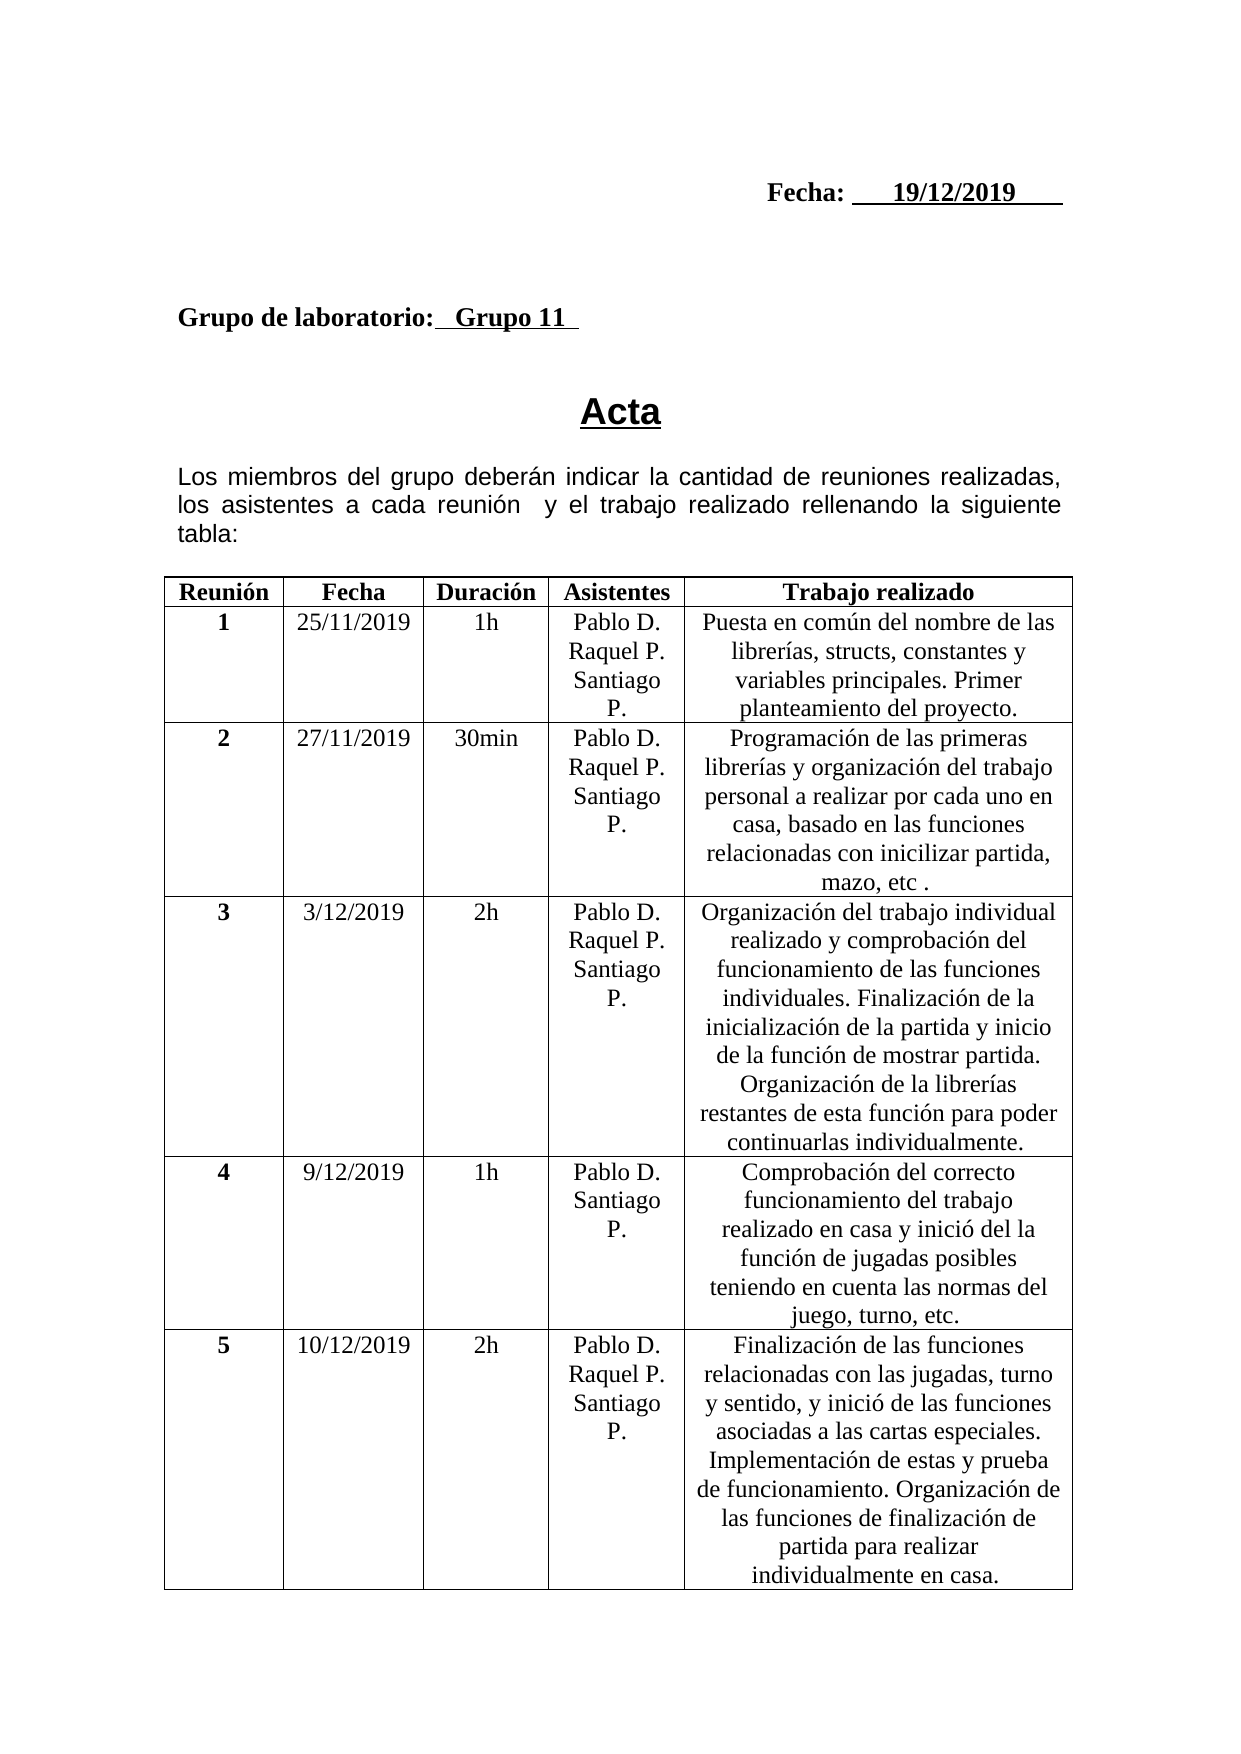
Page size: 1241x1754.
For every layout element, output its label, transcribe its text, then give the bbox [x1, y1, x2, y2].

text Acta [177, 389, 1063, 433]
table_cell 25/11/2019 [284, 607, 423, 722]
table_cell 2 [165, 723, 283, 896]
table_cell Puesta en común del nombre de las librerías, structs, constantes y variables principales. Primer planteamiento del proyecto. [685, 607, 1072, 722]
table_header Reunión [165, 578, 283, 606]
table_cell 1h [424, 1157, 548, 1329]
table_cell 1h [424, 607, 548, 722]
text Grupo de laboratorio: Grupo 11 [177, 301, 1063, 332]
table_cell 2h [424, 897, 548, 1156]
table_header Trabajo realizado [685, 578, 1072, 606]
table_cell Pablo D. Santiago P. [549, 1157, 684, 1329]
table_cell 2h [424, 1330, 548, 1589]
table_header Fecha [284, 578, 423, 606]
table_cell 4 [165, 1157, 283, 1329]
table_header Duración [424, 578, 548, 606]
table_cell Organización del trabajo individual realizado y comprobación del funcionamiento de las funciones individuales. Finalización de la inicialización de la partida y inicio de la función de mostrar partida. Organización de la librerías restantes de esta función para poder continuarlas individualmente. [685, 897, 1072, 1156]
table_cell 27/11/2019 [284, 723, 423, 896]
table_cell Finalización de las funciones relacionadas con las jugadas, turno y sentido, y inició de las funciones asociadas a las cartas especiales. Implementación de estas y prueba de funcionamiento. Organización de las funciones de finalización de partida para realizar individualmente en casa. [685, 1330, 1072, 1589]
table_cell 5 [165, 1330, 283, 1589]
text Los miembros del grupo deberán indicar la cantidad de reuniones realizadas, los asistentes a cada reunión y el trabajo realizado rellenando la siguiente tabla: [177, 461, 1063, 548]
table_cell 1 [165, 607, 283, 722]
table_cell Pablo D. Raquel P. Santiago P. [549, 1330, 684, 1589]
table_header Asistentes [549, 578, 684, 606]
table_cell Comprobación del correcto funcionamiento del trabajo realizado en casa y inició del la función de jugadas posibles teniendo en cuenta las normas del juego, turno, etc. [685, 1157, 1072, 1329]
text Fecha: 19/12/2019 [177, 176, 1063, 207]
table_cell 3/12/2019 [284, 897, 423, 1156]
table_cell Programación de las primeras librerías y organización del trabajo personal a realizar por cada uno en casa, basado en las funciones relacionadas con inicilizar partida, mazo, etc . [685, 723, 1072, 896]
table_cell 10/12/2019 [284, 1330, 423, 1589]
table_cell 3 [165, 897, 283, 1156]
table_cell Pablo D. Raquel P. Santiago P. [549, 607, 684, 722]
table_cell Pablo D. Raquel P. Santiago P. [549, 897, 684, 1156]
table_cell 30min [424, 723, 548, 896]
table_cell Pablo D. Raquel P. Santiago P. [549, 723, 684, 896]
table_cell 9/12/2019 [284, 1157, 423, 1329]
